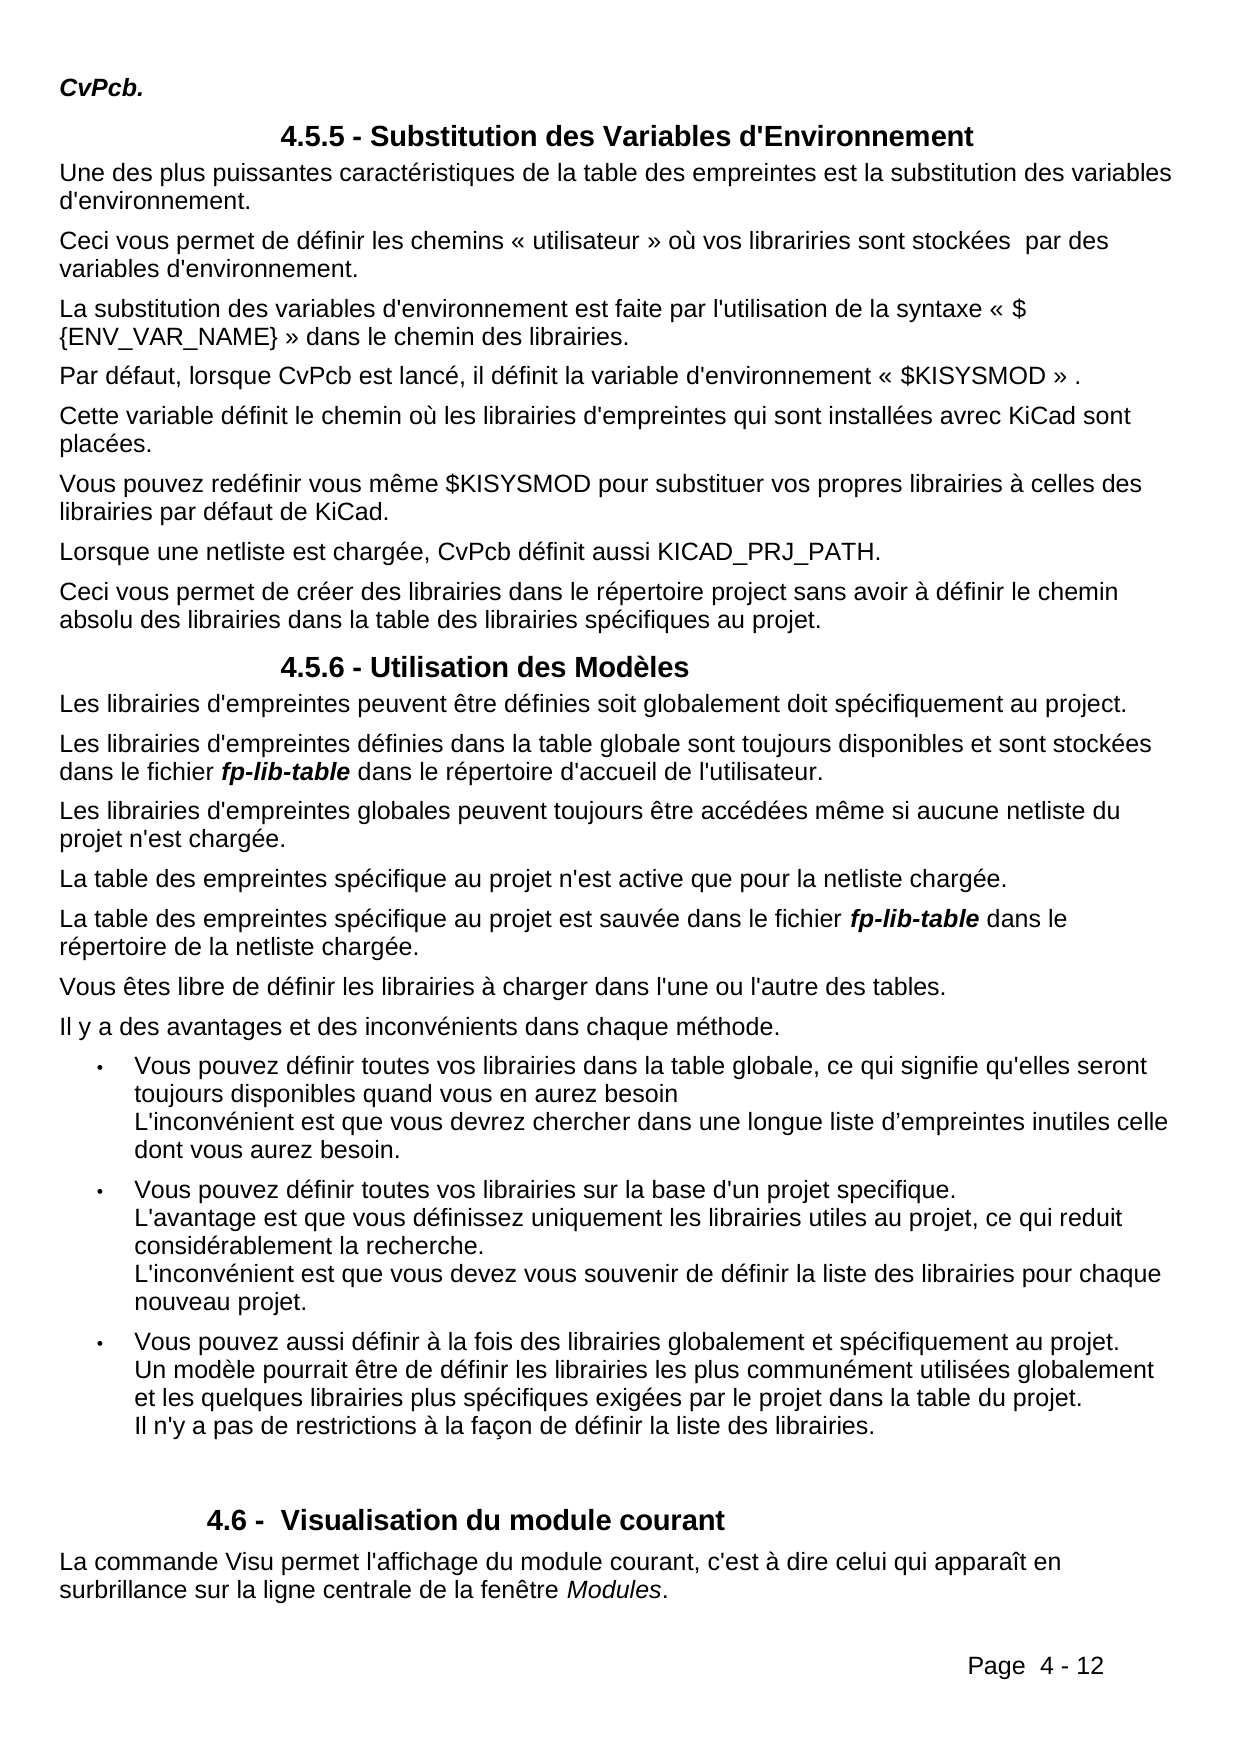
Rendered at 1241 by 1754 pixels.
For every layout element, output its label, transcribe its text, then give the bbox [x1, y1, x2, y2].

list Vous pouvez définir toutes vos librairies sur la base d'un projet specifique. L'avantage est que vous définissez uniquement les librairies utiles au projet, ce qui reduit considérablement la recherche. L'inconvénient est que vous devez vous souvenir de définir la liste des librairies pour chaque nouveau projet. [97, 1176, 1181, 1316]
text Par défaut, lorsque CvPcb est lancé, il définit la variable d'environnement « $KISYSMOD » . [59, 362, 1181, 390]
text Les librairies d'empreintes définies dans la table globale sont toujours disponibles et sont stockées dans le fichier fp-lib-table dans le répertoire d'accueil de l'utilisateur. [59, 729, 1181, 786]
list Vous pouvez aussi définir à la fois des librairies globalement et spécifiquement au projet. Un modèle pourrait être de définir les librairies les plus communément utilisées globalement et les quelques librairies plus spécifiques exigées par le projet dans la table du projet. Il n'y a pas de restrictions à la façon de définir la liste des librairies. [97, 1328, 1181, 1440]
list Vous pouvez définir toutes vos librairies dans la table globale, ce qui signifie qu'elles seront toujours disponibles quand vous en aurez besoin L'inconvénient est que vous devrez chercher dans une longue liste d’empreintes inutiles celle dont vous aurez besoin. [97, 1052, 1181, 1164]
text Vous pouvez redéfinir vous même $KISYSMOD pour substituer vos propres librairies à celles des librairies par défaut de KiCad. [59, 470, 1181, 526]
subtitle Utilisation des Modèles [207, 651, 1181, 684]
subtitle Visualisation du module courant [133, 1503, 1181, 1536]
text Il y a des avantages et des inconvénients dans chaque méthode. [59, 1012, 1181, 1041]
text La commande Visu permet l'affichage du module courant, c'est à dire celui qui apparaît en surbrillance sur la ligne centrale de la fenêtre Modules. [59, 1548, 1181, 1604]
text La table des empreintes spécifique au projet est sauvée dans le fichier fp-lib-table dans le répertoire de la netliste chargée. [59, 905, 1181, 961]
text Les librairies d'empreintes globales peuvent toujours être accédées même si aucune netliste du projet n'est chargée. [59, 797, 1181, 853]
text Ceci vous permet de définir les chemins « utilisateur » où vos librariries sont stockées par des variables d'environnement. [59, 227, 1181, 283]
text La table des empreintes spécifique au projet n'est active que pour la netliste chargée. [59, 865, 1181, 893]
text Ceci vous permet de créer des librairies dans le répertoire project sans avoir à définir le chemin absolu des librairies dans la table des librairies spécifiques au projet. [59, 577, 1181, 633]
subtitle Substitution des Variables d'Environnement [207, 120, 1181, 153]
text La substitution des variables d'environnement est faite par l'utilisation de la syntaxe « ${ENV_VAR_NAME} » dans le chemin des librairies. [59, 294, 1181, 351]
text Une des plus puissantes caractéristiques de la table des empreintes est la substitution des variables d'environnement. [59, 159, 1181, 215]
text Les librairies d'empreintes peuvent être définies soit globalement doit spécifiquement au project. [59, 690, 1181, 718]
text Cette variable définit le chemin où les librairies d'empreintes qui sont installées avrec KiCad sont placées. [59, 402, 1181, 458]
text Vous êtes libre de définir les librairies à charger dans l'une ou l'autre des tables. [59, 973, 1181, 1001]
text Lorsque une netliste est chargée, CvPcb définit aussi KICAD_PRJ_PATH. [59, 538, 1181, 566]
